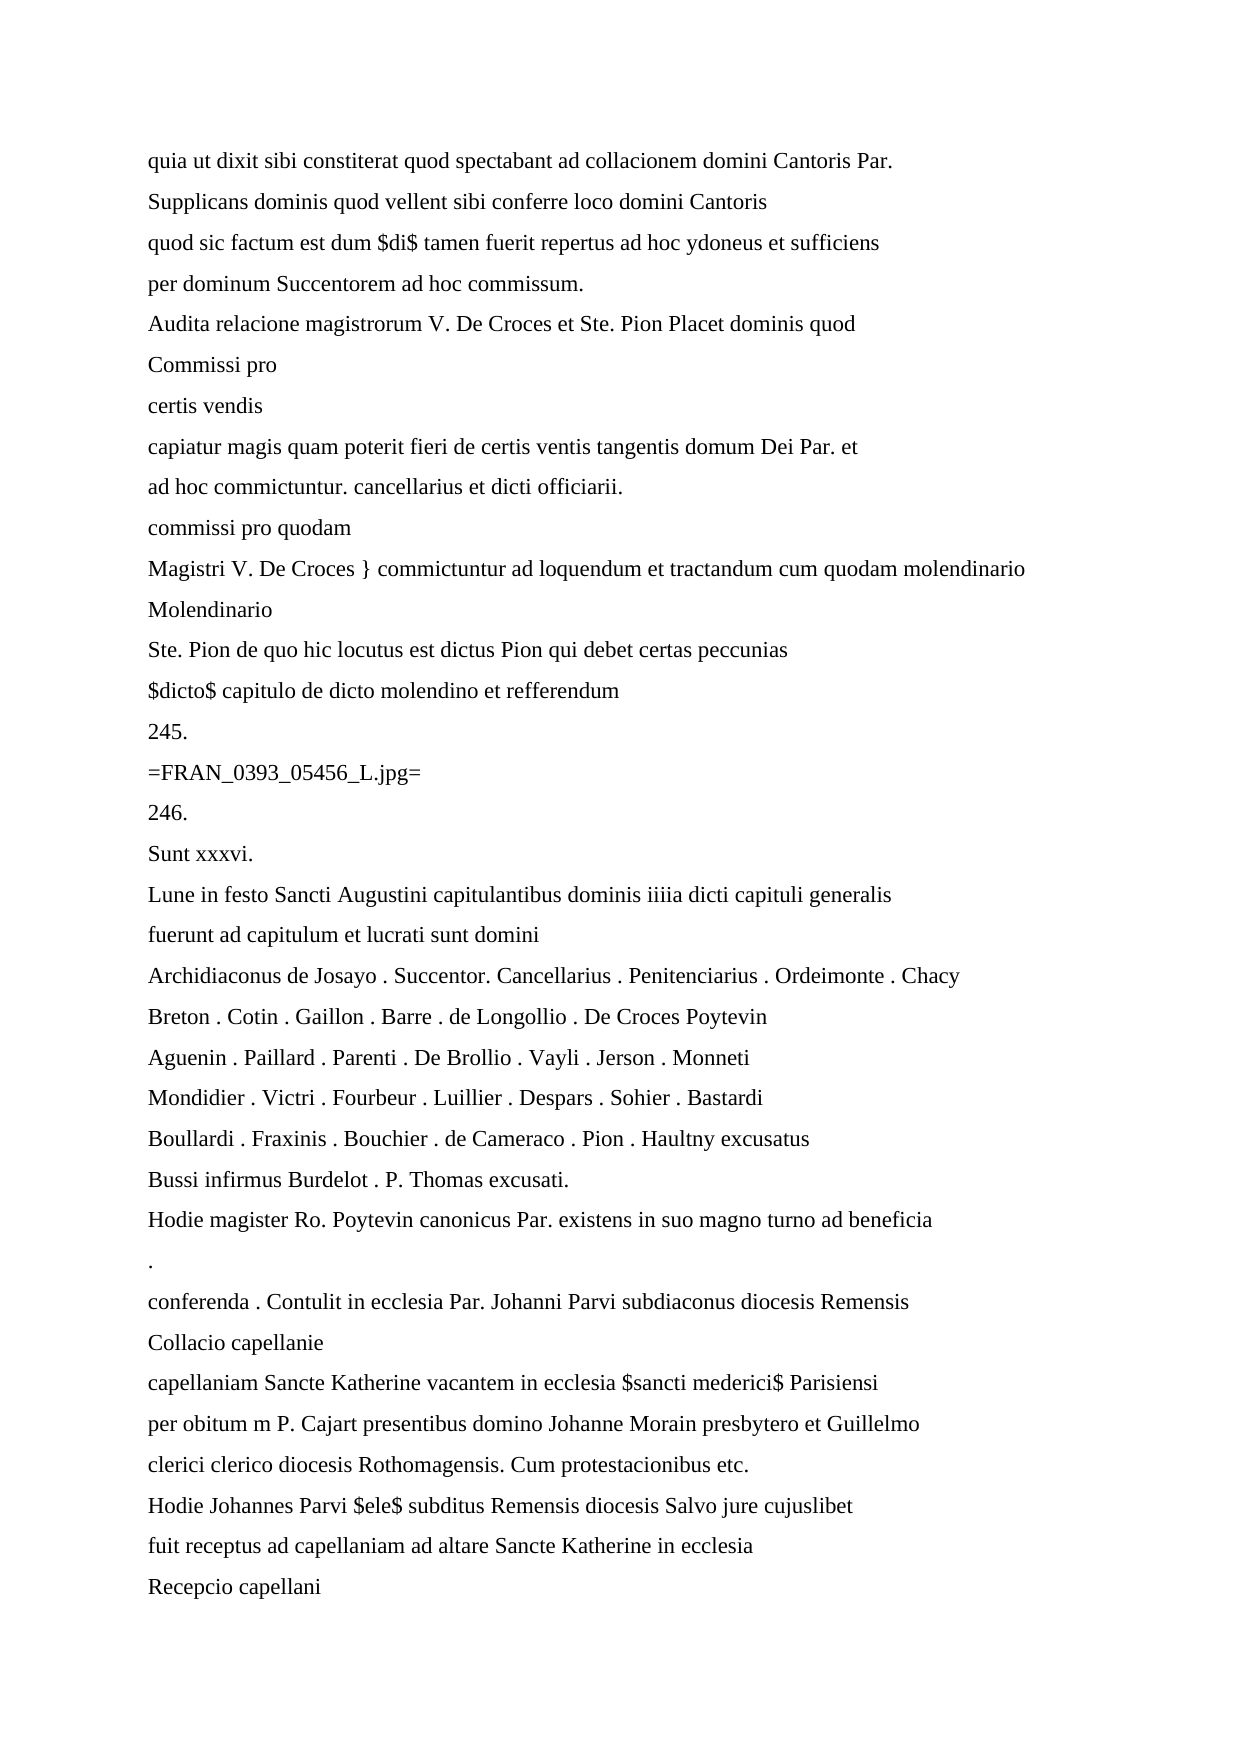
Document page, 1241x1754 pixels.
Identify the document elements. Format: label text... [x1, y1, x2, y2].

text certis vendis [148, 392, 1093, 418]
text commissi pro quodam [148, 514, 1093, 541]
text Mondidier . Victri . Fourbeur . Luillier . Despars . Sohier . Bastardi [148, 1084, 1093, 1111]
text fuerunt ad capitulum et lucrati sunt domini [148, 921, 1093, 948]
text per dominum Succentorem ad hoc commissum. [148, 270, 1093, 296]
text Archidiaconus de Josayo . Succentor. Cancellarius . Penitenciarius . Ordeimonte . Chacy [148, 962, 1093, 988]
text Lune in festo Sancti Augustini capitulantibus dominis iiiia dicti capituli generalis [148, 881, 1093, 907]
text Breton . Cotin . Gaillon . Barre . de Longollio . De Croces Poytevin [148, 1003, 1093, 1029]
text quia ut dixit sibi constiterat quod spectabant ad collacionem domini Cantoris Par. [148, 148, 1093, 174]
text clerici clerico diocesis Rothomagensis. Cum protestacionibus etc. [148, 1451, 1093, 1477]
text 246. [148, 799, 1093, 826]
text fuit receptus ad capellaniam ad altare Sancte Katherine in ecclesia [148, 1532, 1093, 1559]
text Ste. Pion de quo hic locutus est dictus Pion qui debet certas peccunias [148, 636, 1093, 663]
text Molendinario [148, 596, 1093, 622]
text Supplicans dominis quod vellent sibi conferre loco domini Cantoris [148, 188, 1093, 215]
text Magistri V. De Croces } commictuntur ad loquendum et tractandum cum quodam molendinario [148, 555, 1093, 581]
text Boullardi . Fraxinis . Bouchier . de Cameraco . Pion . Haultny excusatus [148, 1125, 1093, 1151]
text Hodie magister Ro. Poytevin canonicus Par. existens in suo magno turno ad beneficia [148, 1207, 1093, 1233]
text =FRAN_0393_05456_L.jpg= [148, 758, 1093, 785]
text per obitum m P. Cajart presentibus domino Johanne Morain presbytero et Guillelmo [148, 1410, 1093, 1437]
text Recepcio capellani [148, 1573, 1093, 1599]
text 245. [148, 718, 1093, 744]
text quod sic factum est dum $di$ tamen fuerit repertus ad hoc ydoneus et sufficiens [148, 229, 1093, 255]
text capellaniam Sancte Katherine vacantem in ecclesia $sancti mederici$ Parisiensi [148, 1369, 1093, 1396]
text . [148, 1247, 1093, 1274]
text Commissi pro [148, 351, 1093, 378]
text Bussi infirmus Burdelot . P. Thomas excusati. [148, 1166, 1093, 1192]
text conferenda . Contulit in ecclesia Par. Johanni Parvi subdiaconus diocesis Remensis [148, 1288, 1093, 1314]
text Sunt xxxvi. [148, 840, 1093, 866]
text Aguenin . Paillard . Parenti . De Brollio . Vayli . Jerson . Monneti [148, 1044, 1093, 1070]
text Audita relacione magistrorum V. De Croces et Ste. Pion Placet dominis quod [148, 311, 1093, 337]
text ad hoc commictuntur. cancellarius et dicti officiarii. [148, 473, 1093, 500]
text $dicto$ capitulo de dicto molendino et refferendum [148, 677, 1093, 703]
text capiatur magis quam poterit fieri de certis ventis tangentis domum Dei Par. et [148, 433, 1093, 459]
text Collacio capellanie [148, 1329, 1093, 1355]
text Hodie Johannes Parvi $ele$ subditus Remensis diocesis Salvo jure cujuslibet [148, 1492, 1093, 1518]
